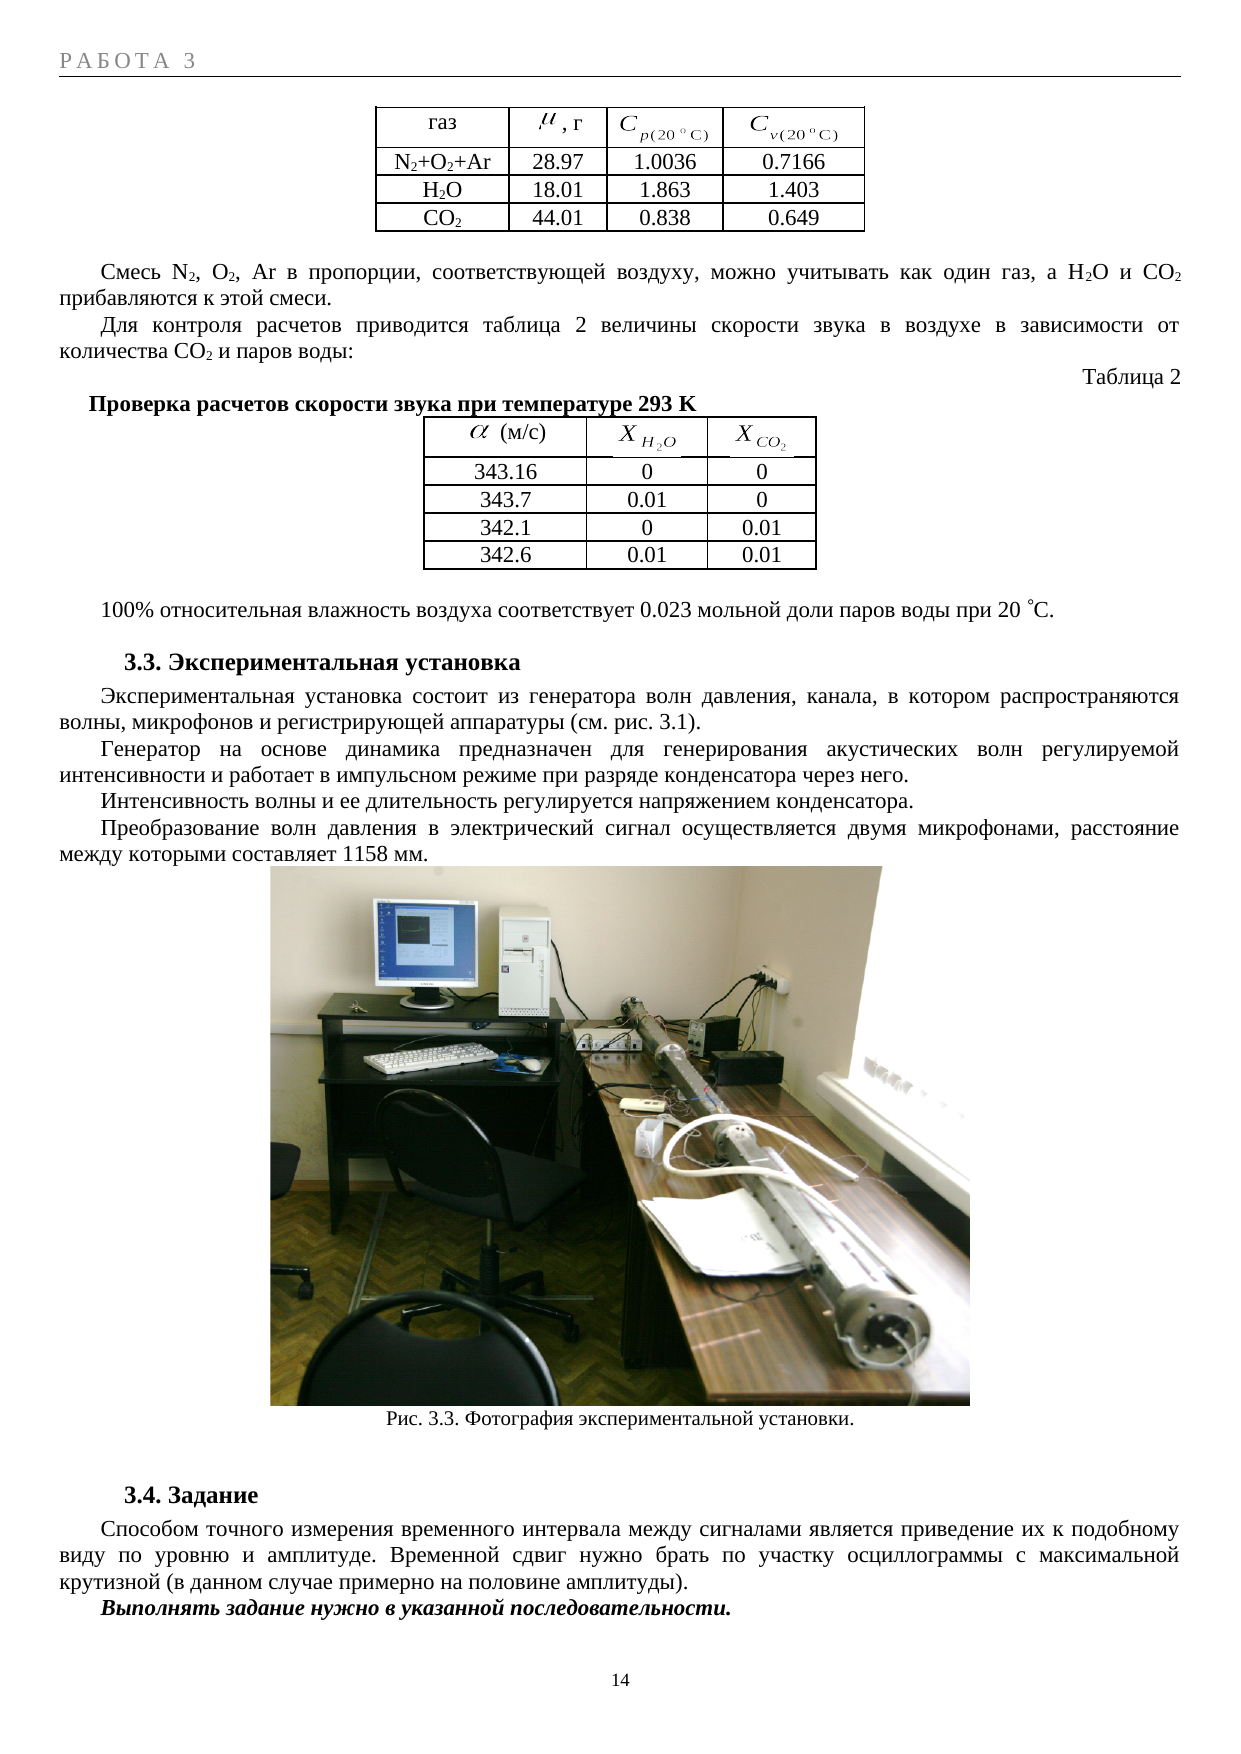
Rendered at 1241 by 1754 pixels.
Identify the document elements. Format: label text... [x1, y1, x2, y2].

table_cell 342.1 [425, 514, 586, 540]
table_cell 1.0036 [608, 148, 722, 174]
subtitle Задание [71, 1480, 1181, 1509]
table_cell 343.16 [425, 458, 586, 484]
text Генератор на основе динамика предназначен для генерирования акустических волн регулируемой интенсивности и работает в импульсном режиме при разряде конденсатора через него. [59, 735, 1181, 787]
table_header [608, 108, 722, 147]
table_cell 0.01 [587, 542, 707, 568]
table_cell 0.01 [587, 486, 707, 512]
table_cell H2O [377, 176, 508, 202]
table_cell N2+O2+Ar [377, 148, 508, 174]
table_cell 0 [708, 458, 815, 484]
table_cell 1.863 [608, 176, 722, 202]
table_header [708, 418, 815, 457]
table_header , г [510, 108, 606, 146]
text Рис. 3.3. Фотография экспериментальной установки. [59, 1406, 1181, 1430]
table_cell 0.01 [708, 542, 815, 568]
subtitle Экспериментальная установка [71, 647, 1181, 676]
table_cell 0.01 [708, 514, 815, 540]
table_cell 0 [708, 486, 815, 512]
text Для контроля расчетов приводится таблица 2 величины скорости звука в воздухе в зависимости от количества CO2 и паров воды: [59, 311, 1181, 363]
table_header газ [377, 108, 508, 146]
table_header [587, 418, 707, 457]
text Экспериментальная установка состоит из генератора волн давления, канала, в котором распространяются волны, микрофонов и регистрирующей аппаратуры (см. рис. 3.1). [59, 682, 1181, 735]
table_header (м/с) [425, 418, 586, 456]
text Интенсивность волны и ее длительность регулируется напряжением конденсатора. [59, 787, 1181, 814]
text Смесь N2, O2, Ar в пропорции, соответствующей воздуху, можно учитывать как один газ, а H2O и CO2 прибавляются к этой смеси. [59, 258, 1181, 311]
table_cell 28.97 [510, 148, 606, 174]
text Выполнять задание нужно в указанной последовательности. [59, 1594, 1181, 1621]
picture [270, 866, 970, 1406]
text Таблица 2 [59, 363, 1181, 390]
text 100% относительная влажность воздуха соответствует 0.023 мольной доли паров воды при 20 C. [59, 596, 1181, 622]
table_cell 0 [587, 458, 707, 484]
text Проверка расчетов скорости звука при температуре 293 K [59, 390, 1181, 416]
table_cell 0.838 [608, 204, 722, 230]
table_cell 0 [587, 514, 707, 540]
table_cell CO2 [377, 204, 508, 230]
table_cell 44.01 [510, 204, 606, 230]
table_cell 343.7 [425, 486, 586, 512]
text Преобразование волн давления в электрический сигнал осуществляется двумя микрофонами, расстояние между которыми составляет 1158 мм. [59, 814, 1181, 867]
table_cell 1.403 [724, 176, 864, 202]
table_header [724, 108, 864, 147]
table_cell 342.6 [425, 542, 586, 568]
text Способом точного измерения временного интервала между сигналами является приведение их к подобному виду по уровню и амплитуде. Временной сдвиг нужно брать по участку осциллограммы с максимальной крутизной (в данном случае примерно на половине амплитуды). [59, 1515, 1181, 1594]
table_cell 0.649 [724, 204, 864, 230]
table_cell 0.7166 [724, 148, 864, 174]
table_cell 18.01 [510, 176, 606, 202]
